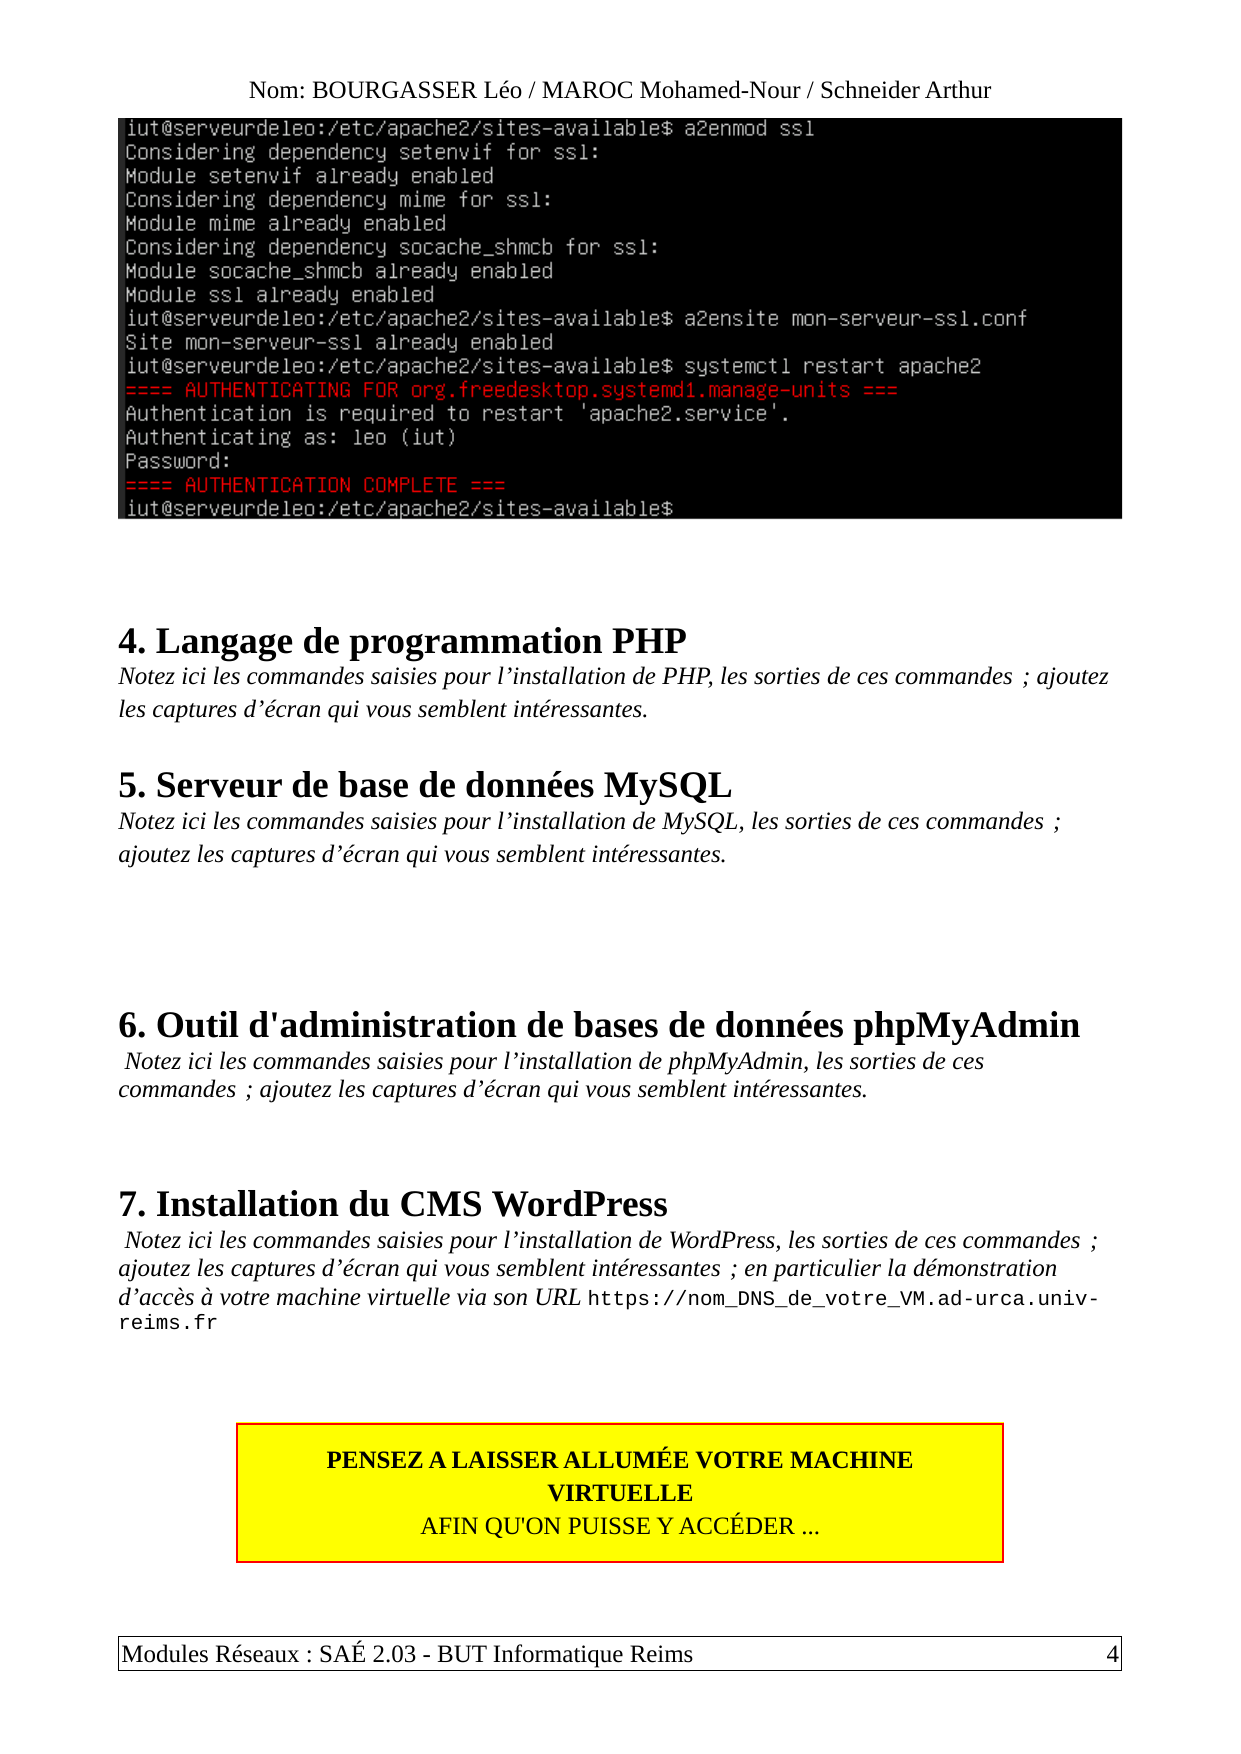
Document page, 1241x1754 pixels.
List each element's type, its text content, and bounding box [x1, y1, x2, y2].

subtitle 4. Langage de programmation PHP [118, 618, 1122, 661]
text PENSEZ A LAISSER ALLUMÉE VOTRE MACHINE VIRTUELLE AFIN QU'ON PUISSE Y ACCÉDER ... [238, 1425, 1002, 1561]
text Notez ici les commandes saisies pour l’installation de MySQL, les sorties de ces commandes ; ajoutez les captures d’écran qui vous semblent intéressantes. [118, 806, 1122, 868]
subtitle 5. Serveur de base de données MySQL [118, 763, 1122, 806]
subtitle 6. Outil d'administration de bases de données phpMyAdmin [118, 1003, 1122, 1046]
text Notez ici les commandes saisies pour l’installation de PHP, les sorties de ces commandes ; ajoutez les captures d’écran qui vous semblent intéressantes. [118, 661, 1122, 723]
text Notez ici les commandes saisies pour l’installation de phpMyAdmin, les sorties de ces commandes ; ajoutez les captures d’écran qui vous semblent intéressantes. [118, 1046, 1122, 1103]
text Notez ici les commandes saisies pour l’installation de WordPress, les sorties de ces commandes ; ajoutez les captures d’écran qui vous semblent intéressantes ; en particulier la démonstration d’accès à votre machine virtuelle via son URL https://nom_DNS_de_votre_VM.ad-urca.univ-reims.fr [118, 1225, 1122, 1335]
subtitle 7. Installation du CMS WordPress [118, 1182, 1122, 1225]
